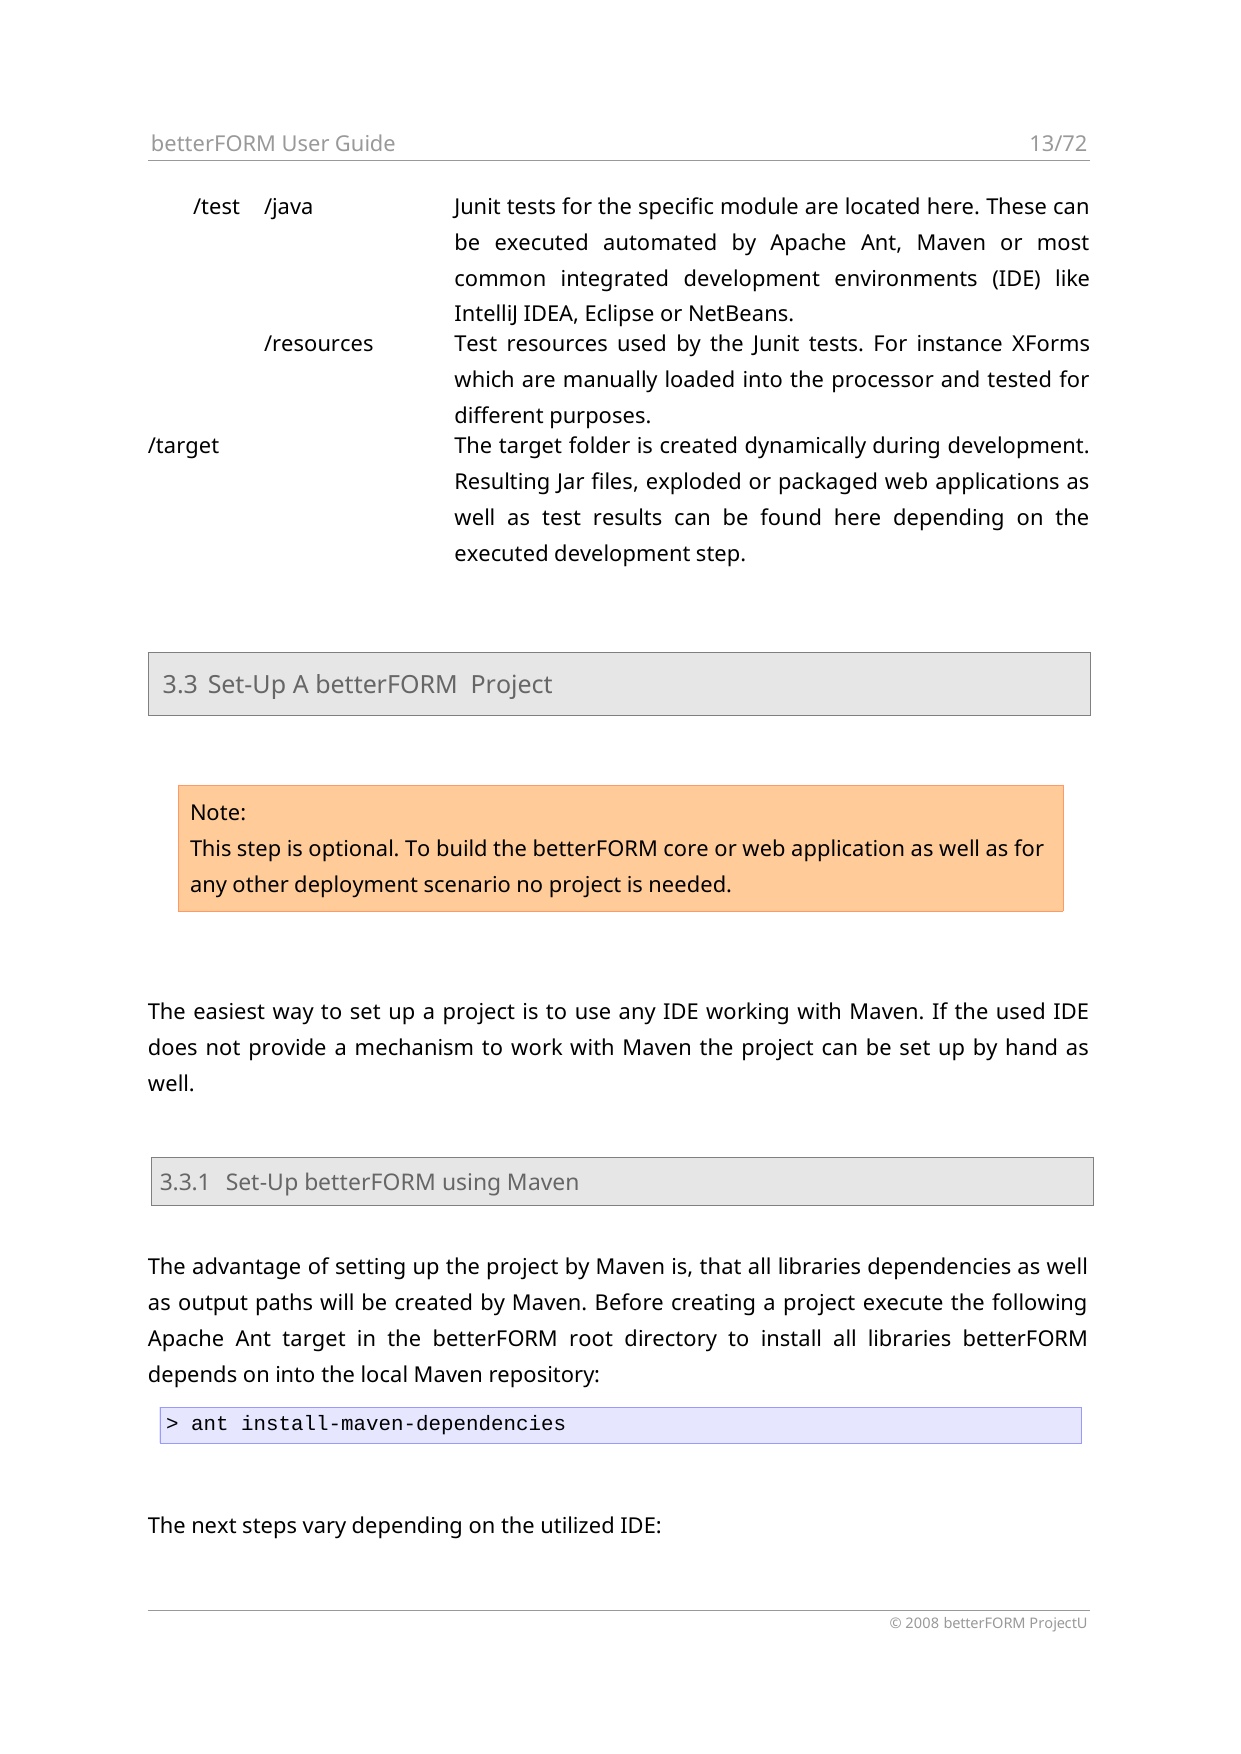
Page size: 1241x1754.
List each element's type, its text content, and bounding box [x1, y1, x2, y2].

table_cell [148, 328, 193, 430]
text The advantage of setting up the project by Maven is, that all libraries dependencies as well as output paths will be created by Maven. Before creating a project execute the following Apache Ant target in the betterFORM root directory to install all libraries betterFORM depends on into the local Maven repository: [148, 1251, 1090, 1389]
text The next steps vary depending on the utilized IDE: [148, 1510, 1090, 1540]
text > ant install-maven-dependencies [161, 1408, 1081, 1443]
text The easiest way to set up a project is to use any IDE working with Maven. If the used IDE does not provide a mechanism to work with Maven the project can be set up by hand as well. [148, 996, 1090, 1098]
table_cell The target folder is created dynamically during development. Resulting Jar files, exploded or packaged web applications as well as test results can be found here depending on the executed development step. [454, 430, 1094, 568]
table_cell [264, 430, 454, 568]
table_cell [148, 191, 193, 328]
table_cell /test [193, 191, 264, 328]
subtitle Set-Up A betterFORM Project [149, 653, 1090, 715]
table_cell Test resources used by the Junit tests. For instance XForms which are manually loaded into the processor and tested for different purposes. [454, 328, 1094, 430]
text Note: This step is optional. To build the betterFORM core or web application as well as for any other deployment scenario no project is needed. [179, 786, 1063, 911]
subtitle Set-Up betterFORM using Maven [152, 1158, 1093, 1205]
table_cell /resources [264, 328, 454, 430]
table_cell Junit tests for the specific module are located here. These can be executed automated by Apache Ant, Maven or most common integrated development environments (IDE) like IntelliJ IDEA, Eclipse or NetBeans. [454, 191, 1094, 328]
table_cell /java [264, 191, 454, 328]
table_cell [193, 328, 264, 430]
table_cell /target [148, 430, 264, 568]
